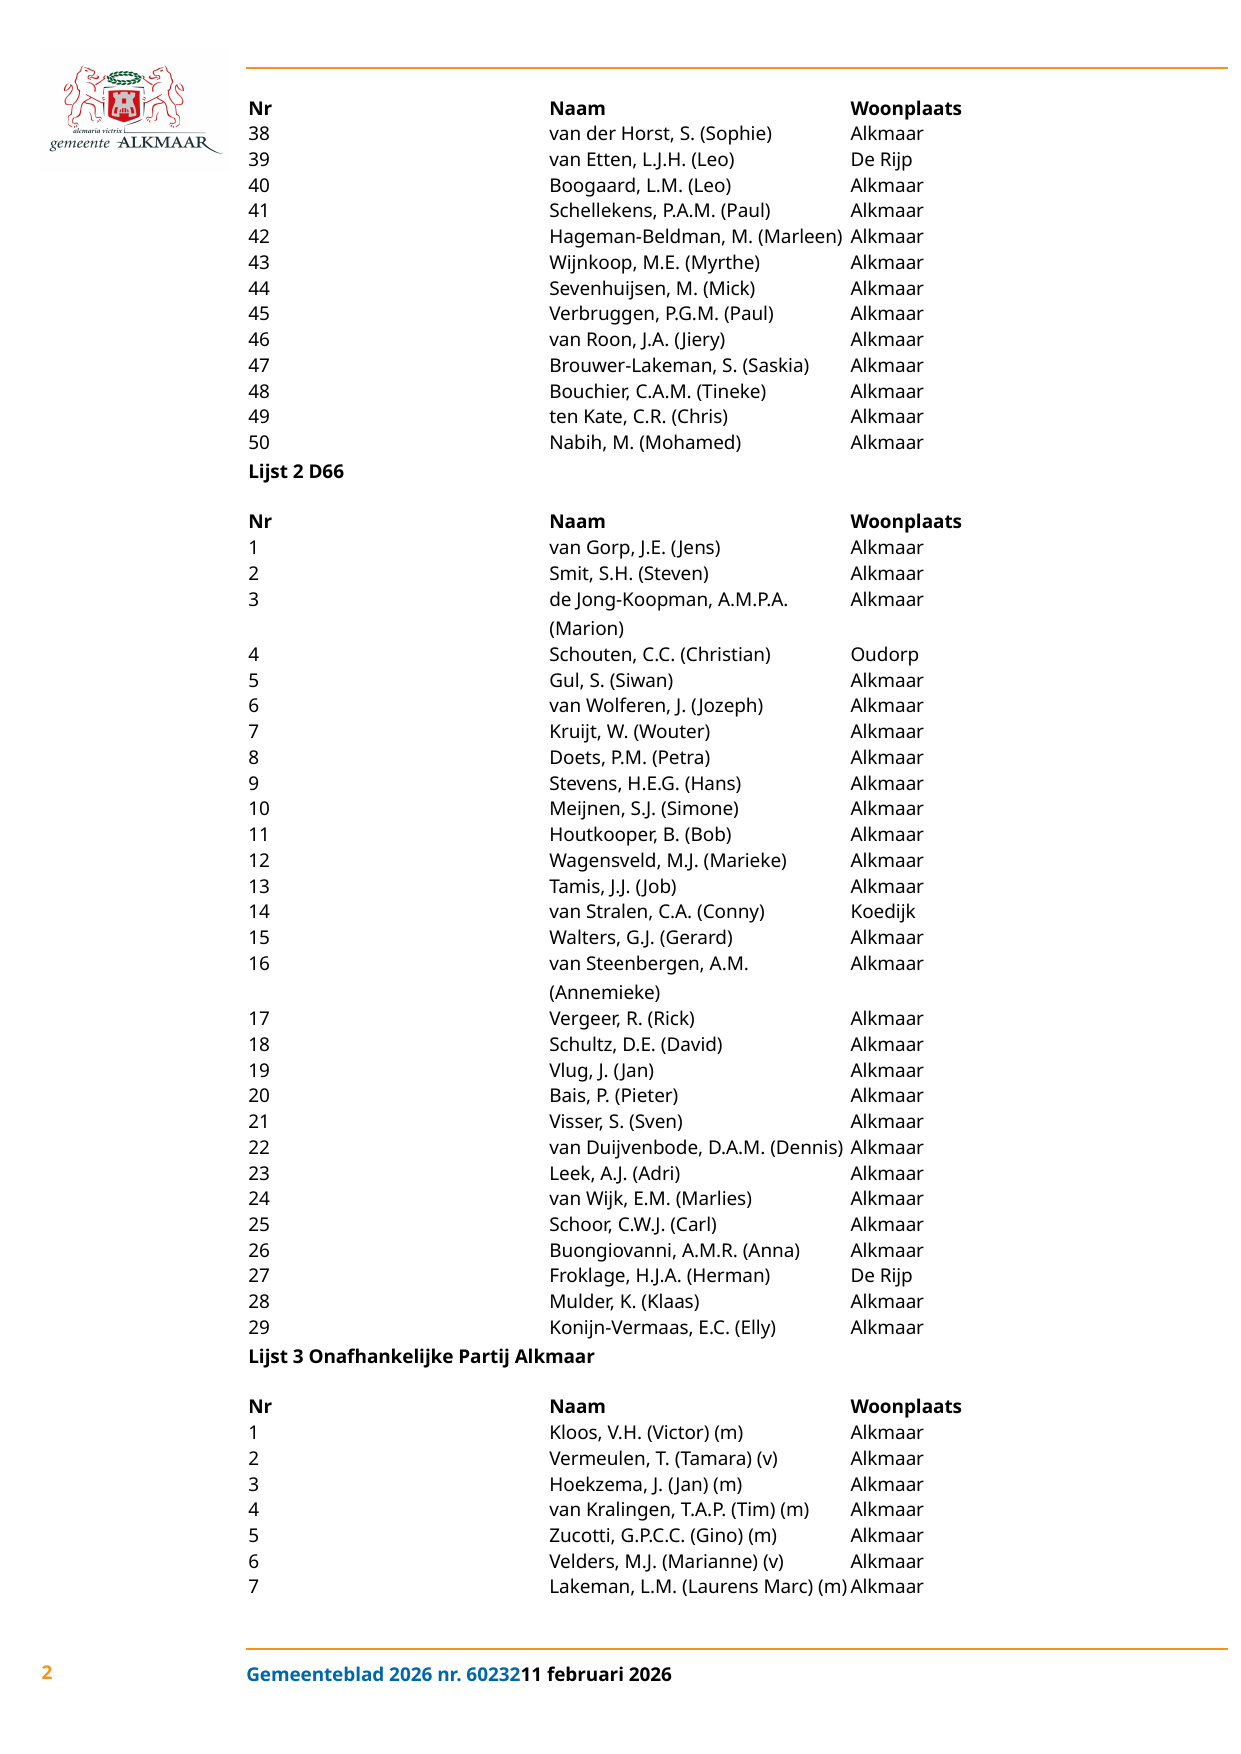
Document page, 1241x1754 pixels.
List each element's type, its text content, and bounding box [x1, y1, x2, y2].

table_cell 1 [248, 535, 549, 560]
table_cell Walters, G.J. (Gerard) [549, 924, 850, 950]
table_cell 47 [248, 352, 549, 378]
table_cell 8 [248, 744, 549, 770]
table_cell Zucotti, G.P.C.C. (Gino) (m) [549, 1522, 850, 1548]
table_cell Tamis, J.J. (Job) [549, 873, 850, 898]
table_cell van Wolferen, J. (Jozeph) [549, 693, 850, 718]
table_cell Alkmaar [850, 924, 1152, 950]
table_cell 3 [248, 586, 549, 641]
table_cell Alkmaar [850, 1160, 1152, 1185]
table_cell Alkmaar [850, 404, 1152, 429]
table_cell Alkmaar [850, 1548, 1152, 1574]
table_cell Alkmaar [850, 535, 1152, 560]
table_header Naam [549, 95, 850, 121]
table_cell 44 [248, 275, 549, 301]
table_cell Alkmaar [850, 847, 1152, 873]
table_cell Froklage, H.J.A. (Herman) [549, 1263, 850, 1288]
table_cell Alkmaar [850, 275, 1152, 301]
table_cell Houtkooper, B. (Bob) [549, 821, 850, 847]
table_cell 48 [248, 378, 549, 403]
table_cell Alkmaar [850, 1496, 1152, 1522]
table_cell Alkmaar [850, 1185, 1152, 1211]
table_header Nr [248, 509, 549, 534]
table_cell Kloos, V.H. (Victor) (m) [549, 1419, 850, 1445]
table_cell 7 [248, 1574, 549, 1599]
table_cell Visser, S. (Sven) [549, 1108, 850, 1134]
table_cell 23 [248, 1160, 549, 1185]
table_cell 13 [248, 873, 549, 898]
table_cell Alkmaar [850, 121, 1152, 146]
picture [41, 47, 231, 172]
table_cell Alkmaar [850, 352, 1152, 378]
table_cell 5 [248, 1522, 549, 1548]
table_header Woonplaats [850, 509, 1152, 534]
table_cell 42 [248, 224, 549, 249]
table_cell 19 [248, 1057, 549, 1082]
table_cell Lakeman, L.M. (Laurens Marc) (m) [549, 1574, 850, 1599]
table_cell 26 [248, 1237, 549, 1263]
table_cell Bais, P. (Pieter) [549, 1083, 850, 1108]
table_cell Alkmaar [850, 950, 1152, 1005]
table_header Naam [549, 509, 850, 534]
table_cell Alkmaar [850, 1522, 1152, 1548]
table_cell Hoekzema, J. (Jan) (m) [549, 1471, 850, 1496]
table_header Nr [248, 1394, 549, 1419]
table_cell van Stralen, C.A. (Conny) [549, 899, 850, 924]
table_cell Alkmaar [850, 1574, 1152, 1599]
table_cell Alkmaar [850, 693, 1152, 718]
table_cell 49 [248, 404, 549, 429]
table_cell Leek, A.J. (Adri) [549, 1160, 850, 1185]
table_cell Schellekens, P.A.M. (Paul) [549, 198, 850, 223]
table_cell Doets, P.M. (Petra) [549, 744, 850, 770]
table_cell Konijn-Vermaas, E.C. (Elly) [549, 1314, 850, 1340]
table_cell Koedijk [850, 899, 1152, 924]
table_cell Alkmaar [850, 1237, 1152, 1263]
table_cell 14 [248, 899, 549, 924]
table_cell Alkmaar [850, 667, 1152, 693]
table_cell 50 [248, 429, 549, 455]
table_cell 11 [248, 821, 549, 847]
table_header Woonplaats [850, 1394, 1152, 1419]
table_cell Wijnkoop, M.E. (Myrthe) [549, 249, 850, 275]
table_cell 1 [248, 1419, 549, 1445]
table_cell Meijnen, S.J. (Simone) [549, 796, 850, 821]
table_cell 4 [248, 641, 549, 667]
table_cell 20 [248, 1083, 549, 1108]
table_cell Alkmaar [850, 1314, 1152, 1340]
table_cell Alkmaar [850, 560, 1152, 586]
table_cell Alkmaar [850, 719, 1152, 744]
table_cell Stevens, H.E.G. (Hans) [549, 770, 850, 796]
table_cell Vergeer, R. (Rick) [549, 1005, 850, 1031]
table_cell Alkmaar [850, 1134, 1152, 1160]
table_cell Alkmaar [850, 1083, 1152, 1108]
table_cell Wagensveld, M.J. (Marieke) [549, 847, 850, 873]
table_cell Verbruggen, P.G.M. (Paul) [549, 301, 850, 326]
table_cell Sevenhuijsen, M. (Mick) [549, 275, 850, 301]
table_cell Alkmaar [850, 1419, 1152, 1445]
table_cell Nabih, M. (Mohamed) [549, 429, 850, 455]
table_cell 15 [248, 924, 549, 950]
table_cell Alkmaar [850, 429, 1152, 455]
table_cell Alkmaar [850, 301, 1152, 326]
table_cell 6 [248, 693, 549, 718]
table_cell Alkmaar [850, 744, 1152, 770]
table_cell 46 [248, 326, 549, 352]
table_cell Alkmaar [850, 224, 1152, 249]
table_cell Alkmaar [850, 821, 1152, 847]
table_cell 6 [248, 1548, 549, 1574]
table_cell Alkmaar [850, 873, 1152, 898]
table_header Woonplaats [850, 95, 1152, 121]
table_cell Alkmaar [850, 1211, 1152, 1237]
table_cell 10 [248, 796, 549, 821]
table_cell van Roon, J.A. (Jiery) [549, 326, 850, 352]
table_cell Vlug, J. (Jan) [549, 1057, 850, 1082]
table_cell Boogaard, L.M. (Leo) [549, 172, 850, 198]
table_cell van Steenbergen, A.M. (Annemieke) [549, 950, 850, 1005]
table_cell 4 [248, 1496, 549, 1522]
table_cell 21 [248, 1108, 549, 1134]
table_cell Buongiovanni, A.M.R. (Anna) [549, 1237, 850, 1263]
table_cell Brouwer-Lakeman, S. (Saskia) [549, 352, 850, 378]
table_cell 22 [248, 1134, 549, 1160]
table_cell Alkmaar [850, 172, 1152, 198]
table_cell 3 [248, 1471, 549, 1496]
table_cell Alkmaar [850, 378, 1152, 403]
table_cell Kruijt, W. (Wouter) [549, 719, 850, 744]
table_cell Schouten, C.C. (Christian) [549, 641, 850, 667]
table_cell van Kralingen, T.A.P. (Tim) (m) [549, 1496, 850, 1522]
table_cell Velders, M.J. (Marianne) (v) [549, 1548, 850, 1574]
table_cell Bouchier, C.A.M. (Tineke) [549, 378, 850, 403]
table_header Naam [549, 1394, 850, 1419]
table_cell Alkmaar [850, 1005, 1152, 1031]
table_cell 28 [248, 1288, 549, 1314]
table_cell 45 [248, 301, 549, 326]
table_cell Alkmaar [850, 770, 1152, 796]
table_cell 38 [248, 121, 549, 146]
table_cell Alkmaar [850, 1031, 1152, 1057]
table_cell Alkmaar [850, 796, 1152, 821]
table_cell 17 [248, 1005, 549, 1031]
text Lijst 3 Onafhankelijke Partij Alkmaar [248, 1343, 1152, 1369]
table_cell van der Horst, S. (Sophie) [549, 121, 850, 146]
table_cell Mulder, K. (Klaas) [549, 1288, 850, 1314]
table_header Nr [248, 95, 549, 121]
table_cell Hageman-Beldman, M. (Marleen) [549, 224, 850, 249]
table_cell Smit, S.H. (Steven) [549, 560, 850, 586]
table_cell 25 [248, 1211, 549, 1237]
table_cell Oudorp [850, 641, 1152, 667]
table_cell De Rijp [850, 1263, 1152, 1288]
table_cell van Duijvenbode, D.A.M. (Dennis) [549, 1134, 850, 1160]
table_cell Alkmaar [850, 249, 1152, 275]
table_cell van Wijk, E.M. (Marlies) [549, 1185, 850, 1211]
table_cell 18 [248, 1031, 549, 1057]
table_cell Schultz, D.E. (David) [549, 1031, 850, 1057]
table_cell de Jong-Koopman, A.M.P.A. (Marion) [549, 586, 850, 641]
table_cell Alkmaar [850, 198, 1152, 223]
text Lijst 2 D66 [248, 458, 1152, 484]
table_cell 16 [248, 950, 549, 1005]
table_cell 12 [248, 847, 549, 873]
table_cell Alkmaar [850, 1108, 1152, 1134]
table_cell 2 [248, 1445, 549, 1471]
table_cell Alkmaar [850, 326, 1152, 352]
table_cell 29 [248, 1314, 549, 1340]
table_cell 2 [248, 560, 549, 586]
table_cell Alkmaar [850, 1471, 1152, 1496]
table_cell Gul, S. (Siwan) [549, 667, 850, 693]
table_cell ten Kate, C.R. (Chris) [549, 404, 850, 429]
table_cell 40 [248, 172, 549, 198]
table_cell 9 [248, 770, 549, 796]
table_cell 27 [248, 1263, 549, 1288]
table_cell De Rijp [850, 146, 1152, 172]
table_cell Alkmaar [850, 1057, 1152, 1082]
table_cell Schoor, C.W.J. (Carl) [549, 1211, 850, 1237]
table_cell 24 [248, 1185, 549, 1211]
table_cell Alkmaar [850, 1288, 1152, 1314]
table_cell 43 [248, 249, 549, 275]
table_cell 7 [248, 719, 549, 744]
table_cell 5 [248, 667, 549, 693]
table_cell van Etten, L.J.H. (Leo) [549, 146, 850, 172]
table_cell van Gorp, J.E. (Jens) [549, 535, 850, 560]
table_cell Alkmaar [850, 586, 1152, 641]
table_cell 41 [248, 198, 549, 223]
table_cell Alkmaar [850, 1445, 1152, 1471]
table_cell 39 [248, 146, 549, 172]
table_cell Vermeulen, T. (Tamara) (v) [549, 1445, 850, 1471]
